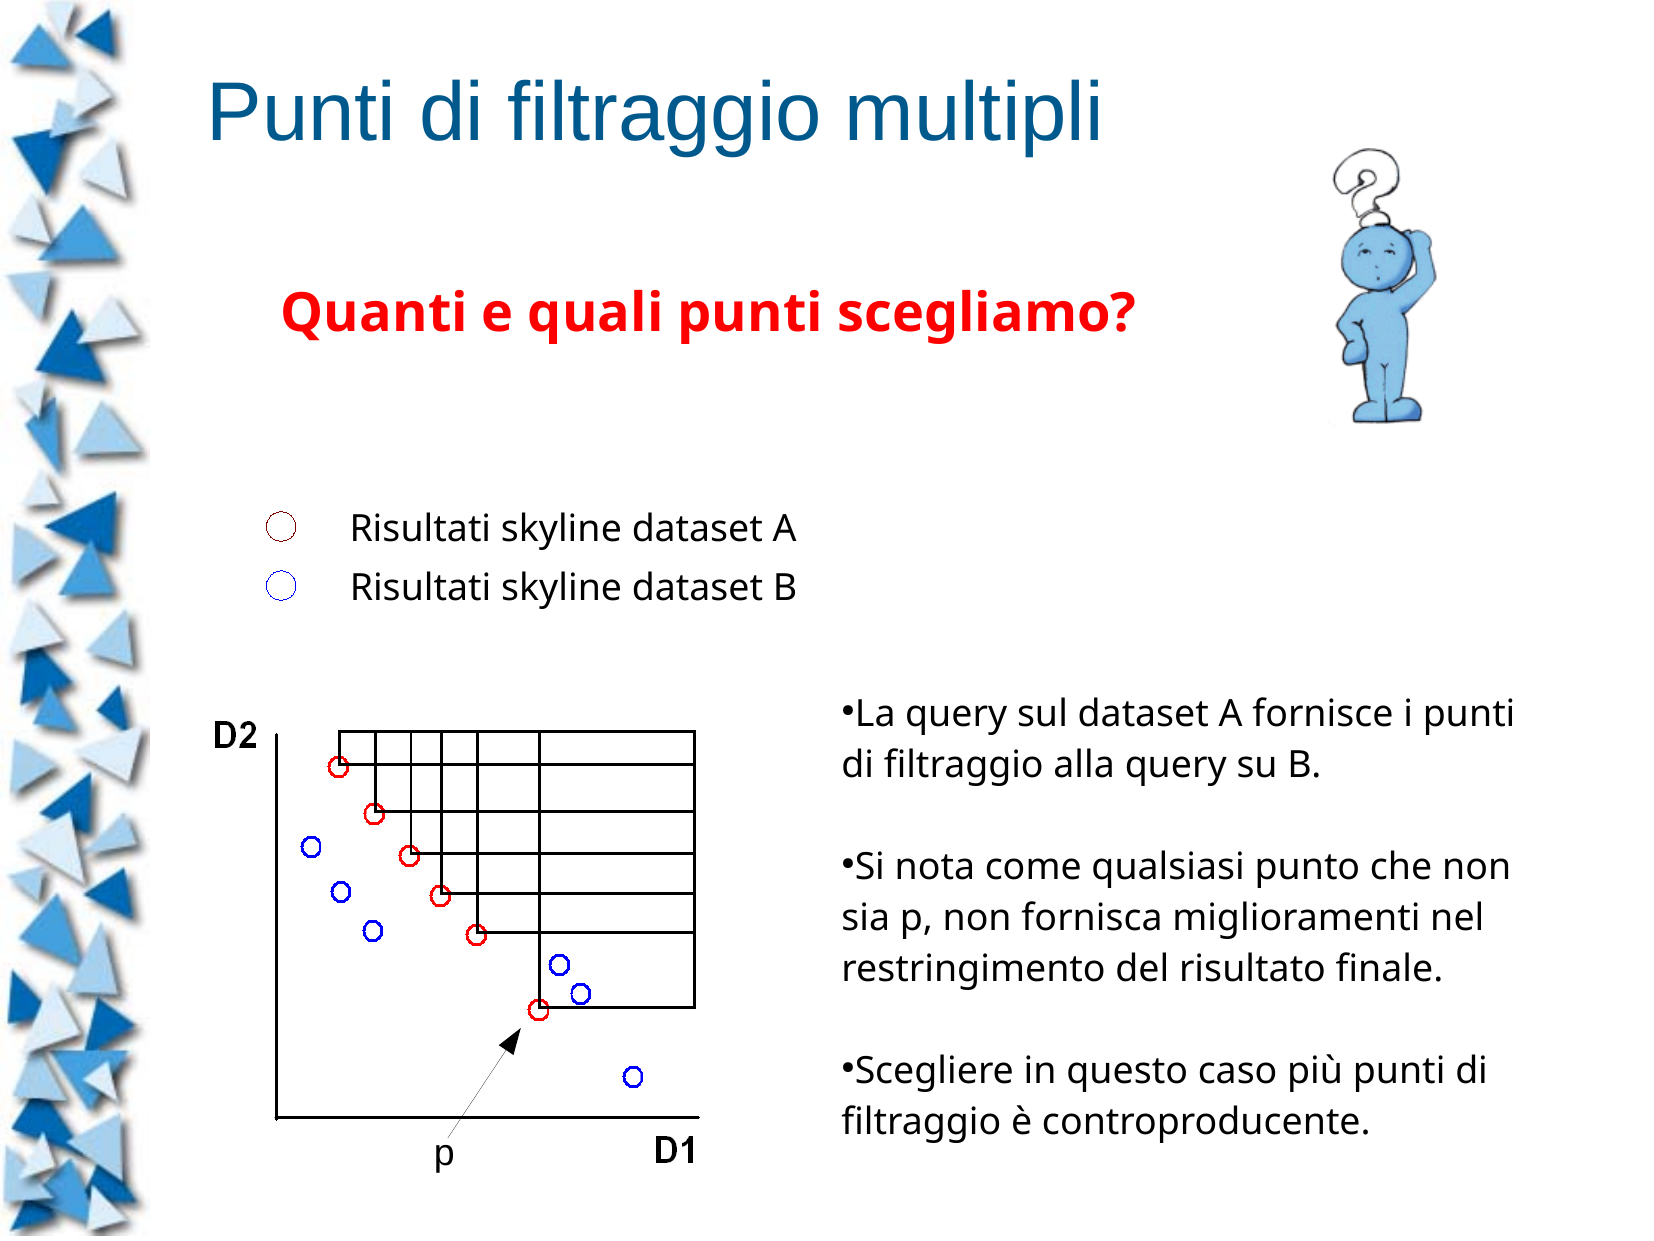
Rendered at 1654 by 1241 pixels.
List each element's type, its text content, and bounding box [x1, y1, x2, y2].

title Punti di filtraggio multipli [206, 29, 1619, 194]
text_box p [419, 1124, 470, 1182]
picture [1328, 147, 1447, 427]
picture [206, 704, 709, 1178]
text_box Risultati skyline dataset B [334, 552, 823, 621]
picture [0, 0, 150, 1236]
text_box La query sul dataset A fornisce i punti di filtraggio alla query su B. Si nota come qualsiasi punto che non sia p, non fornisca miglioramenti nel restringimento del risultato finale. Scegliere in questo caso più punti di filtraggio è controproducente. [826, 679, 1565, 1165]
text_box Quanti e quali punti scegliamo? [265, 265, 1329, 357]
text_box Risultati skyline dataset A [334, 493, 827, 562]
